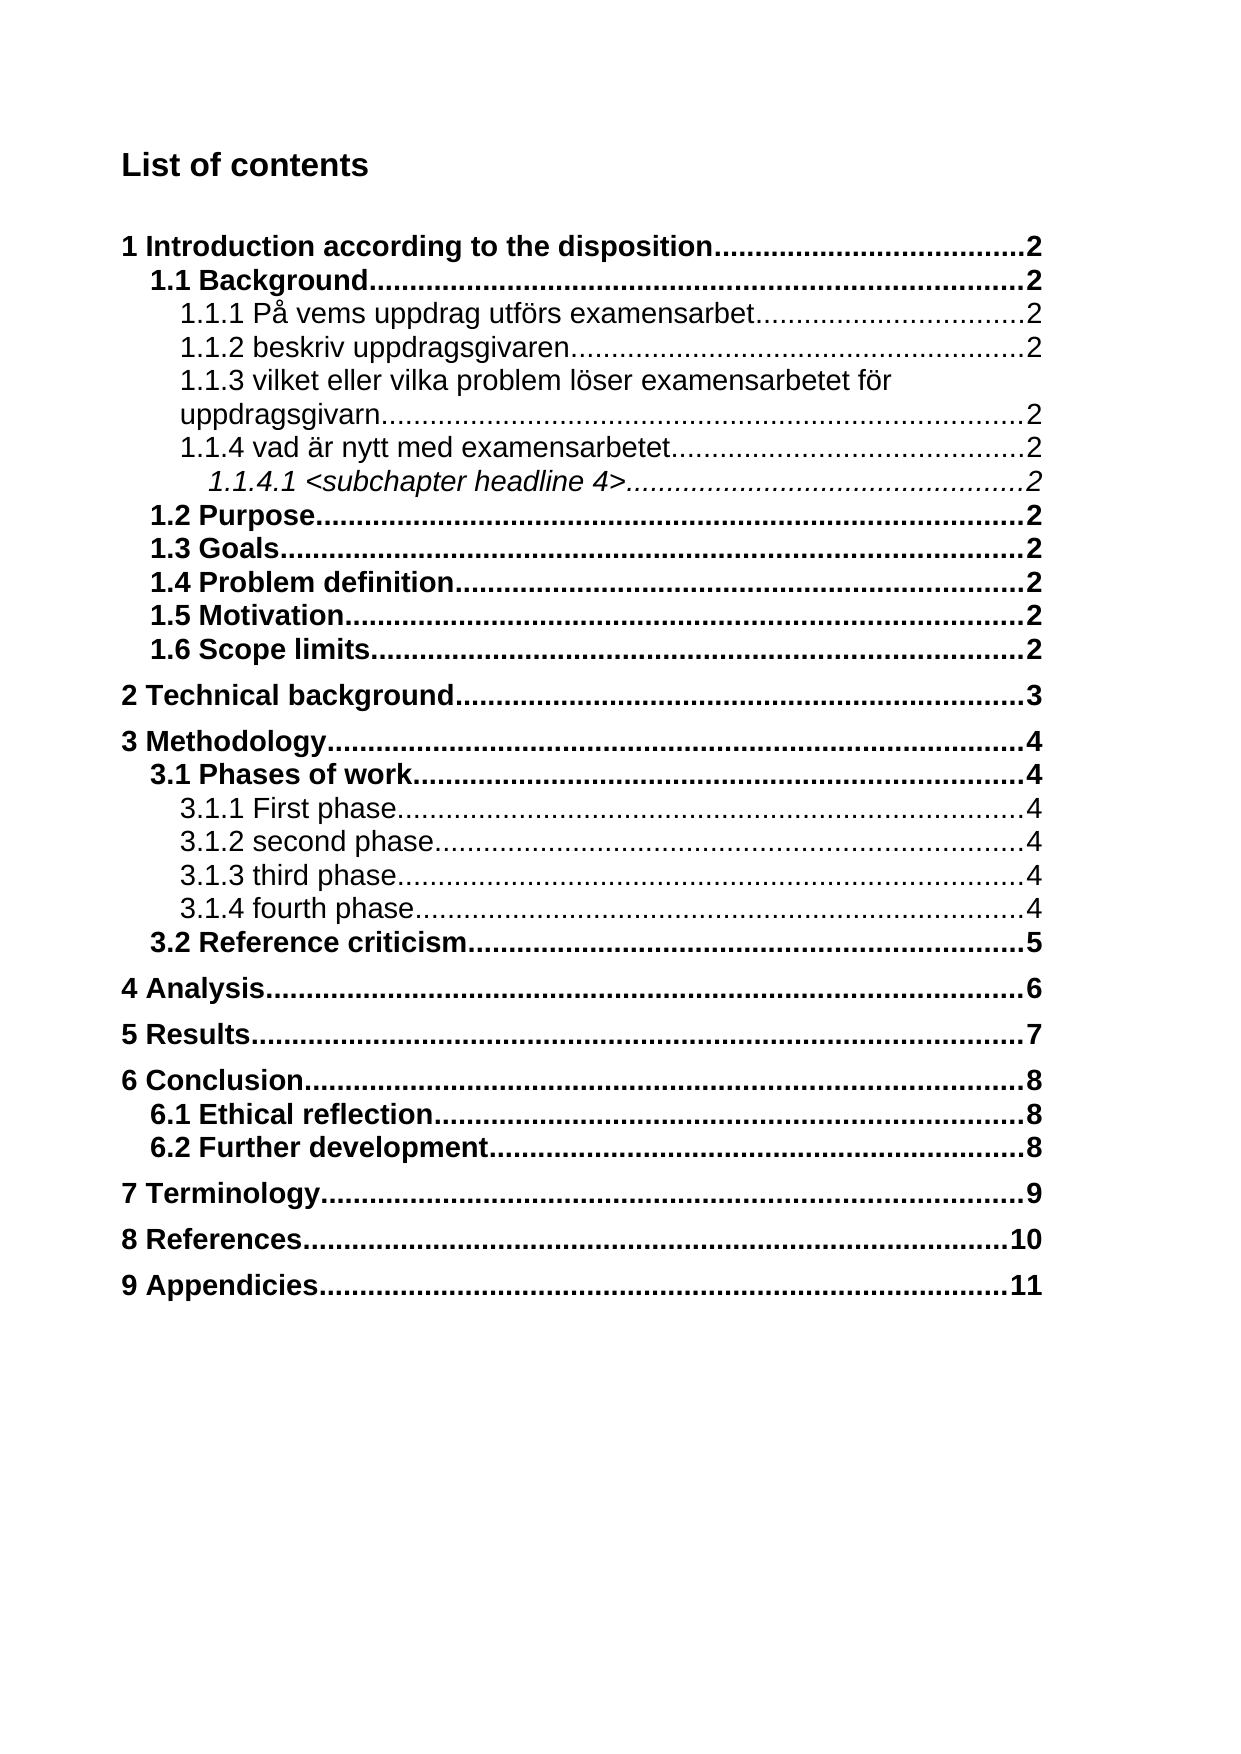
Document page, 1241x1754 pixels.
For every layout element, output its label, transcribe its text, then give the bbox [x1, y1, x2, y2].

text 3.1.2 second phase 4 [179, 824, 1042, 858]
text 3.1.3 third phase 4 [179, 858, 1042, 891]
text 2 Technical background 3 [121, 678, 1042, 711]
text 1.1.3 vilket eller vilka problem löser examensarbetet för uppdragsgivarn 2 [179, 363, 1042, 430]
text 3.1 Phases of work 4 [150, 757, 1042, 791]
text 1.5 Motivation 2 [150, 598, 1042, 632]
text 8 References 10 [121, 1222, 1042, 1256]
text 1.2 Purpose 2 [150, 497, 1042, 531]
text 9 Appendicies 11 [121, 1268, 1042, 1302]
text 3 Methodology 4 [121, 724, 1042, 757]
text 6 Conclusion 8 [121, 1063, 1042, 1097]
text 1.1.4.1 <subchapter headline 4> 2 [208, 464, 1042, 497]
subtitle List of contents [121, 145, 1042, 183]
text 1.1.2 beskriv uppdragsgivaren 2 [179, 330, 1042, 363]
text 1.1.1 På vems uppdrag utförs examensarbet 2 [179, 296, 1042, 330]
text 3.1.4 fourth phase 4 [179, 891, 1042, 925]
text 6.1 Ethical reflection 8 [150, 1097, 1042, 1130]
text 1.3 Goals 2 [150, 531, 1042, 564]
text 7 Terminology 9 [121, 1176, 1042, 1210]
text 1.1 Background 2 [150, 263, 1042, 296]
text 5 Results 7 [121, 1017, 1042, 1051]
text 1 Introduction according to the disposition 2 [121, 229, 1042, 263]
text 4 Analysis 6 [121, 971, 1042, 1004]
text 6.2 Further development 8 [150, 1130, 1042, 1164]
text 1.6 Scope limits 2 [150, 632, 1042, 665]
text 3.1.1 First phase 4 [179, 791, 1042, 824]
text 1.1.4 vad är nytt med examensarbetet 2 [179, 430, 1042, 464]
text 3.2 Reference criticism 5 [150, 925, 1042, 958]
text 1.4 Problem definition 2 [150, 564, 1042, 598]
